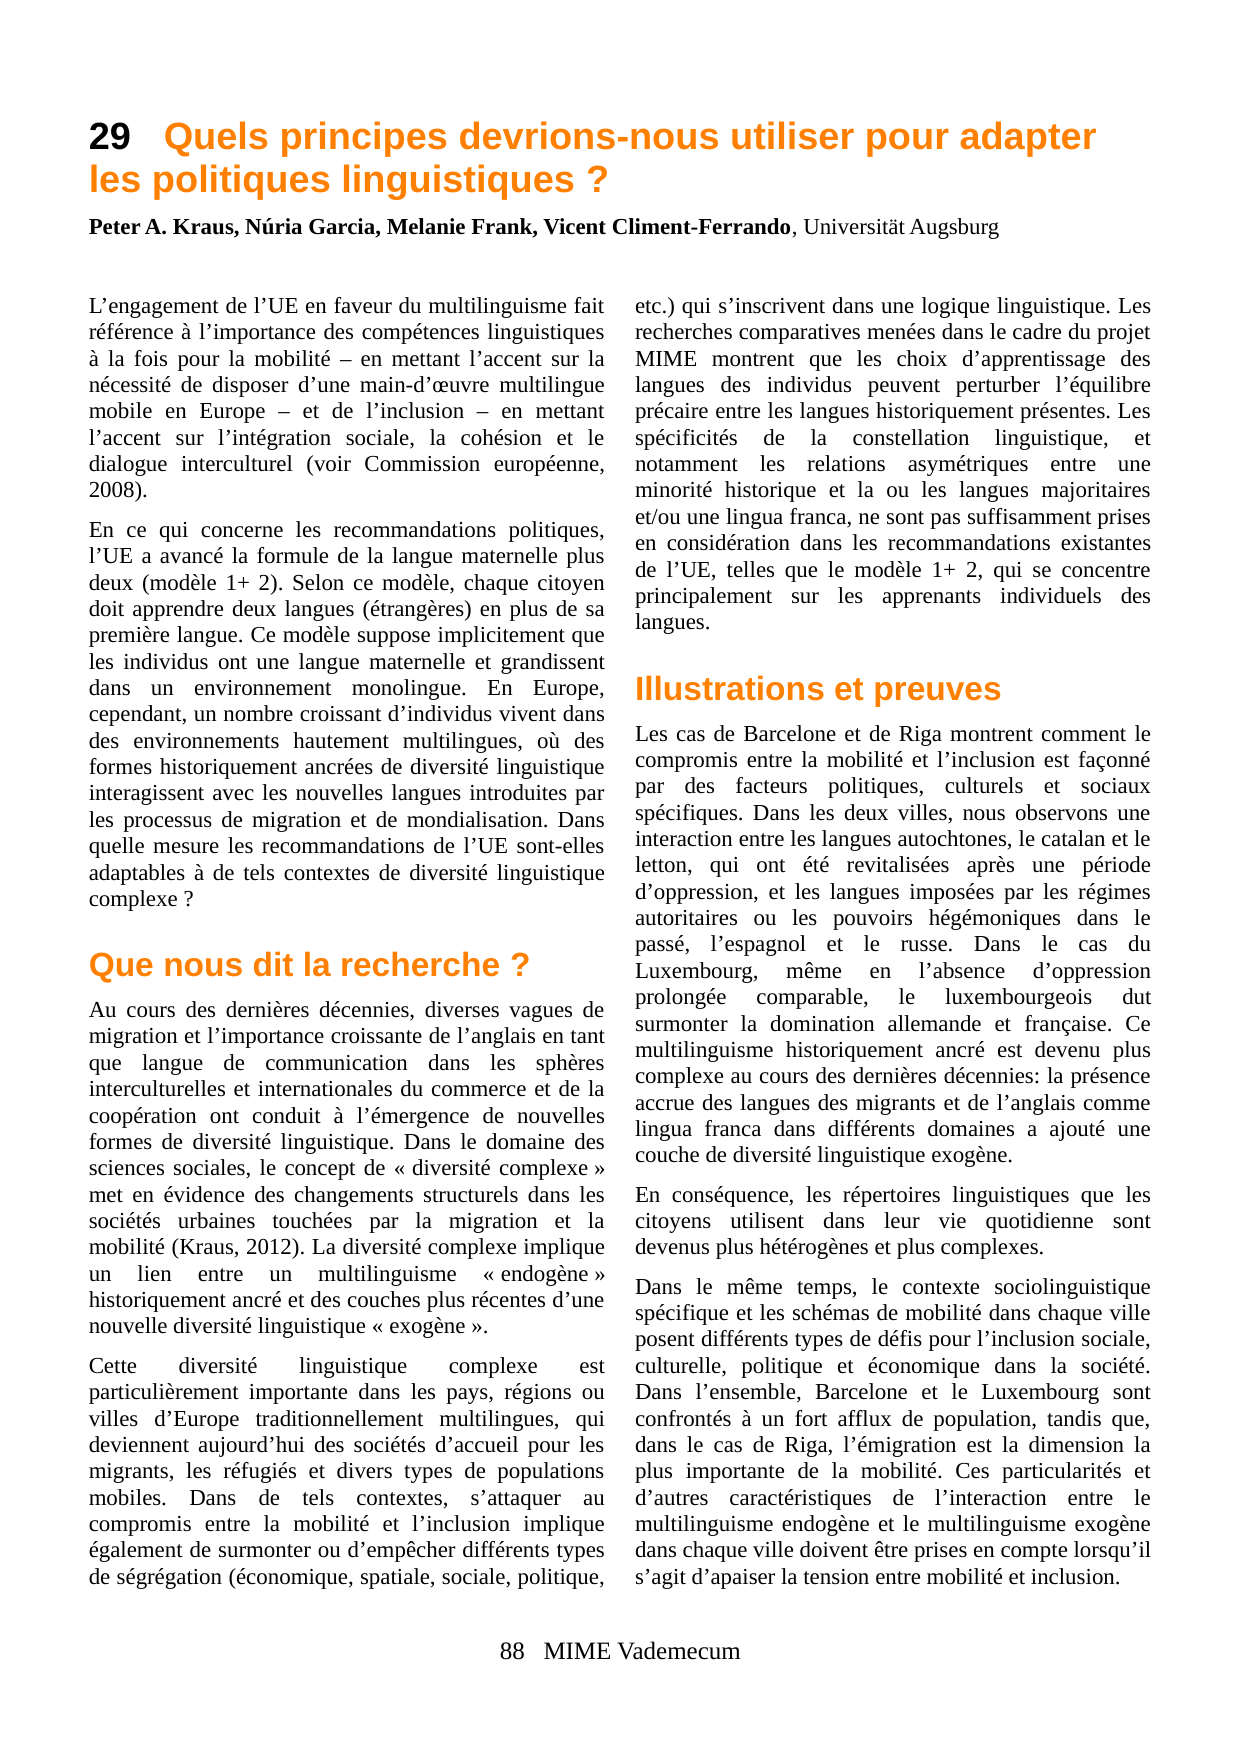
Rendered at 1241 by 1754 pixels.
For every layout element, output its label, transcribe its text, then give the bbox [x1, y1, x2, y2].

subtitle Que nous dit la recherche ? [88, 945, 605, 984]
text Peter A. Kraus, Núria Garcia, Melanie Frank, Vicent Climent-Ferrando, Universität Augsburg [88, 213, 1152, 240]
text En conséquence, les répertoires linguistiques que les citoyens utilisent dans leur vie quotidienne sont devenus plus hétérogènes et plus complexes. [635, 1181, 1152, 1260]
text Au cours des dernières décennies, diverses vagues de migration et l’importance croissante de l’anglais en tant que langue de communication dans les sphères interculturelles et internationales du commerce et de la coopération ont conduit à l’émergence de nouvelles formes de diversité linguistique. Dans le domaine des sciences sociales, le concept de « diversité complexe » met en évidence des changements structurels dans les sociétés urbaines touchées par la migration et la mobilité (Kraus, 2012). La diversité complexe implique un lien entre un multilinguisme « endogène » historiquement ancré et des couches plus récentes d’une nouvelle diversité linguistique « exogène ». [88, 996, 605, 1339]
text Dans le même temps, le contexte sociolinguistique spécifique et les schémas de mobilité dans chaque ville posent différents types de défis pour l’inclusion sociale, culturelle, politique et économique dans la société. Dans l’ensemble, Barcelone et le Luxembourg sont confrontés à un fort afflux de population, tandis que, dans le cas de Riga, l’émigration est la dimension la plus importante de la mobilité. Ces particularités et d’autres caractéristiques de l’interaction entre le multilinguisme endogène et le multilinguisme exogène dans chaque ville doivent être prises en compte lorsqu’il s’agit d’apaiser la tension entre mobilité et inclusion. [635, 1273, 1152, 1589]
subtitle Illustrations et preuves [635, 668, 1152, 707]
text etc.) qui s’inscrivent dans une logique linguistique. Les recherches comparatives menées dans le cadre du projet MIME montrent que les choix d’apprentissage des langues des individus peuvent perturber l’équilibre précaire entre les langues historiquement présentes. Les spécificités de la constellation linguistique, et notamment les relations asymétriques entre une minorité historique et la ou les langues majoritaires et/ou une lingua franca, ne sont pas suffisamment prises en considération dans les recommandations existantes de l’UE, telles que le modèle 1+ 2, qui se concentre principalement sur les apprenants individuels des langues. [635, 292, 1152, 635]
text Cette diversité linguistique complexe est particulièrement importante dans les pays, régions ou villes d’Europe traditionnellement multilingues, qui deviennent aujourd’hui des sociétés d’accueil pour les migrants, les réfugiés et divers types de populations mobiles. Dans de tels contextes, s’attaquer au compromis entre la mobilité et l’inclusion implique également de surmonter ou d’empêcher différents types de ségrégation (économique, spatiale, sociale, politique, [88, 1352, 605, 1589]
text Les cas de Barcelone et de Riga montrent comment le compromis entre la mobilité et l’inclusion est façonné par des facteurs politiques, culturels et sociaux spécifiques. Dans les deux villes, nous observons une interaction entre les langues autochtones, le catalan et le letton, qui ont été revitalisées après une période d’oppression, et les langues imposées par les régimes autoritaires ou les pouvoirs hégémoniques dans le passé, l’espagnol et le russe. Dans le cas du Luxembourg, même en l’absence d’oppression prolongée comparable, le luxembourgeois dut surmonter la domination allemande et française. Ce multilinguisme historiquement ancré est devenu plus complexe au cours des dernières décennies: la présence accrue des langues des migrants et de l’anglais comme lingua franca dans différents domaines a ajouté une couche de diversité linguistique exogène. [635, 720, 1152, 1168]
text L’engagement de l’UE en faveur du multilinguisme fait référence à l’importance des compétences linguistiques à la fois pour la mobilité – en mettant l’accent sur la nécessité de disposer d’une main-d’œuvre multilingue mobile en Europe – et de l’inclusion – en mettant l’accent sur l’intégration sociale, la cohésion et le dialogue interculturel (voir Commission européenne, 2008). [88, 292, 605, 503]
text En ce qui concerne les recommandations politiques, l’UE a avancé la formule de la langue maternelle plus deux (modèle 1+ 2). Selon ce modèle, chaque citoyen doit apprendre deux langues (étrangères) en plus de sa première langue. Ce modèle suppose implicitement que les individus ont une langue maternelle et grandissent dans un environnement monolingue. En Europe, cependant, un nombre croissant d’individus vivent dans des environnements hautement multilingues, où des formes historiquement ancrées de diversité linguistique interagissent avec les nouvelles langues introduites par les processus de migration et de mondialisation. Dans quelle mesure les recommandations de l’UE sont-elles adaptables à de tels contextes de diversité linguistique complexe ? [88, 516, 605, 911]
subtitle Quels principes devrions-nous utiliser pour adapter les politiques linguistiques ? [88, 113, 1152, 201]
